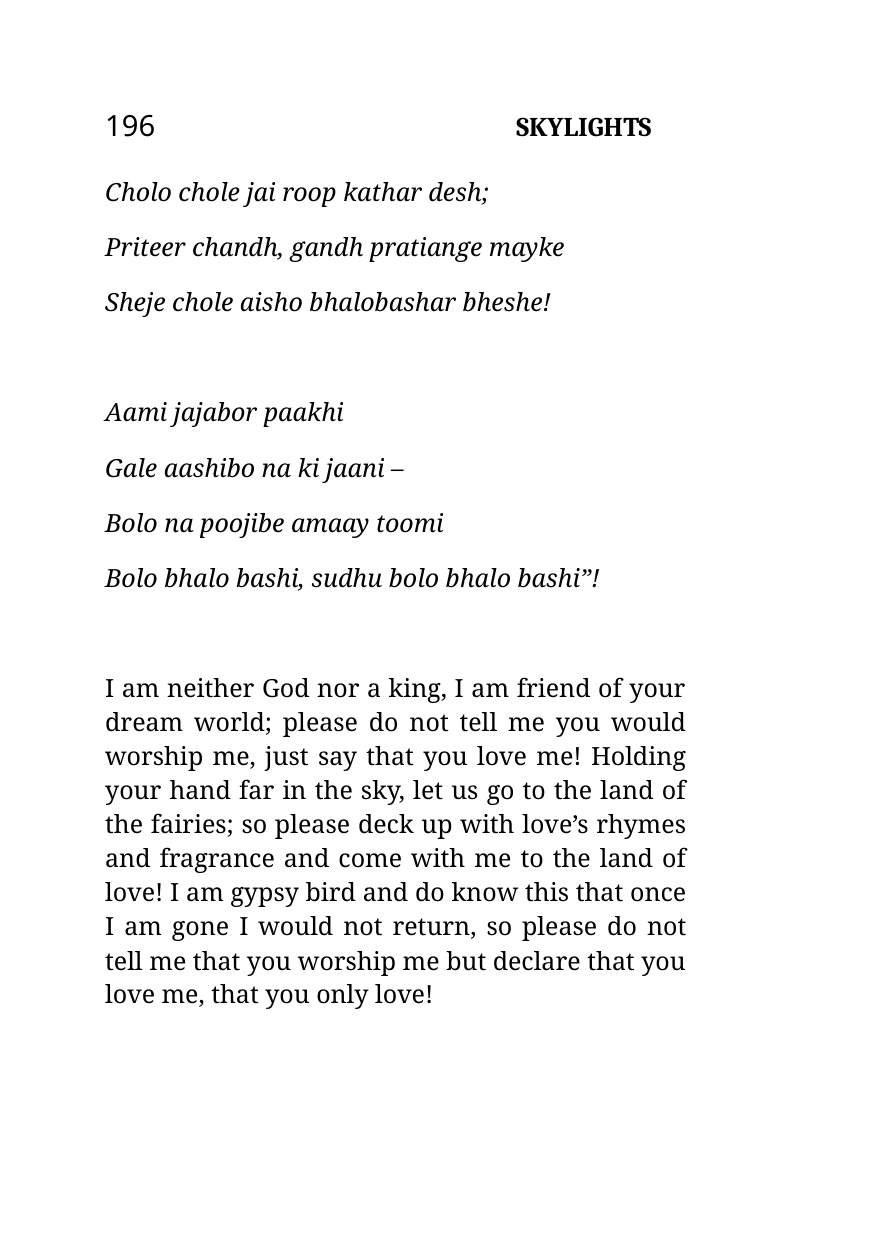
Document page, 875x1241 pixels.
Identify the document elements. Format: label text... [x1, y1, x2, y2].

text Gale aashibo na ki jaani – [105, 450, 687, 484]
text Aami jajabor paakhi [105, 395, 687, 429]
text Sheje chole aisho bhalobashar bheshe! [105, 285, 687, 319]
text Bolo bhalo bashi, sudhu bolo bhalo bashi”! [105, 560, 687, 594]
text Cholo chole jai roop kathar desh; [105, 175, 687, 209]
text Bolo na poojibe amaay toomi [105, 505, 687, 539]
text I am neither God nor a king, I am friend of your dream world; please do not tell me you would worship me, just say that you love me! Holding your hand far in the sky, let us go to the land of the fairies; so please deck up with love’s rhymes and fragrance and come with me to the land of love! I am gypsy bird and do know this that once I am gone I would not return, so please do not tell me that you worship me but declare that you love me, that you only love! [105, 671, 687, 1011]
text Priteer chandh, gandh pratiange mayke [105, 230, 687, 264]
